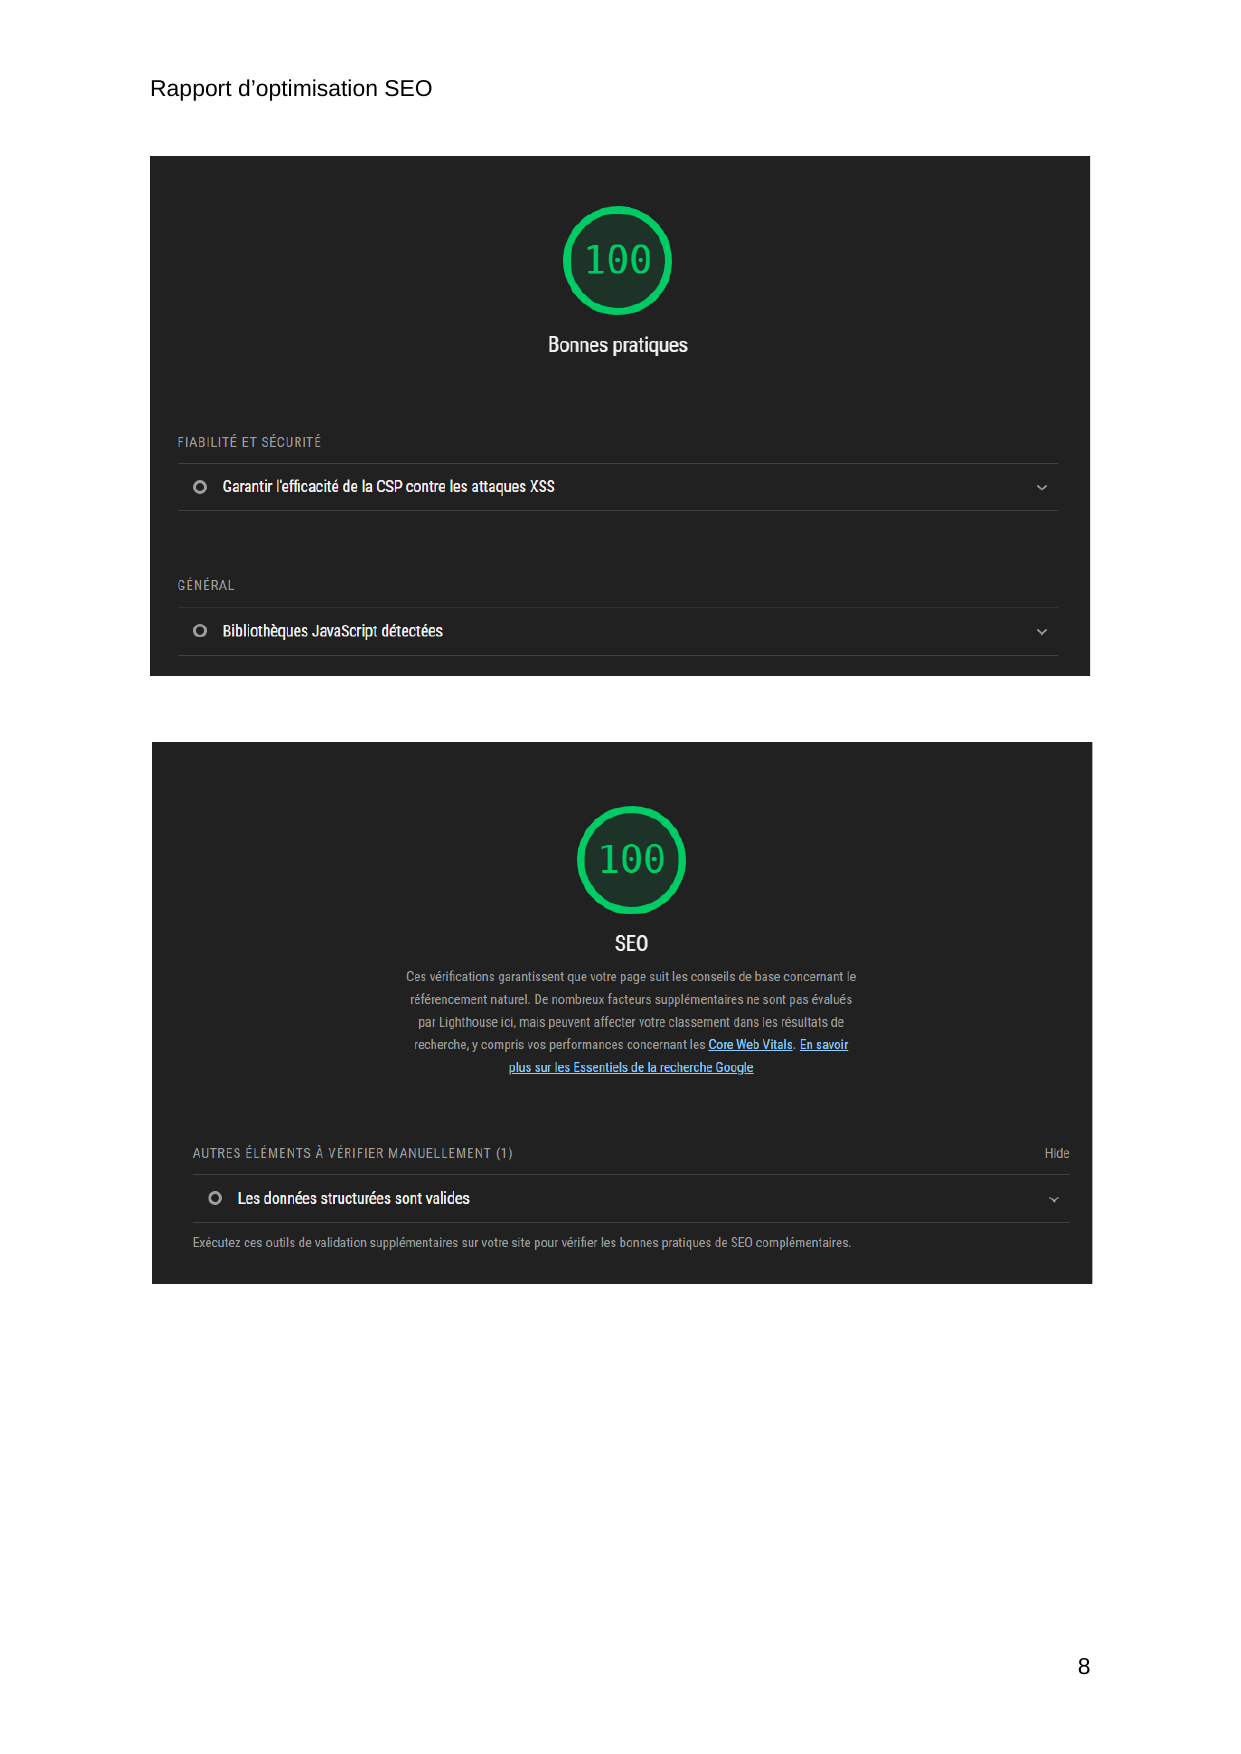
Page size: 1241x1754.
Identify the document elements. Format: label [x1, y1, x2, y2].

picture [150, 156, 1091, 676]
picture [152, 742, 1093, 1284]
